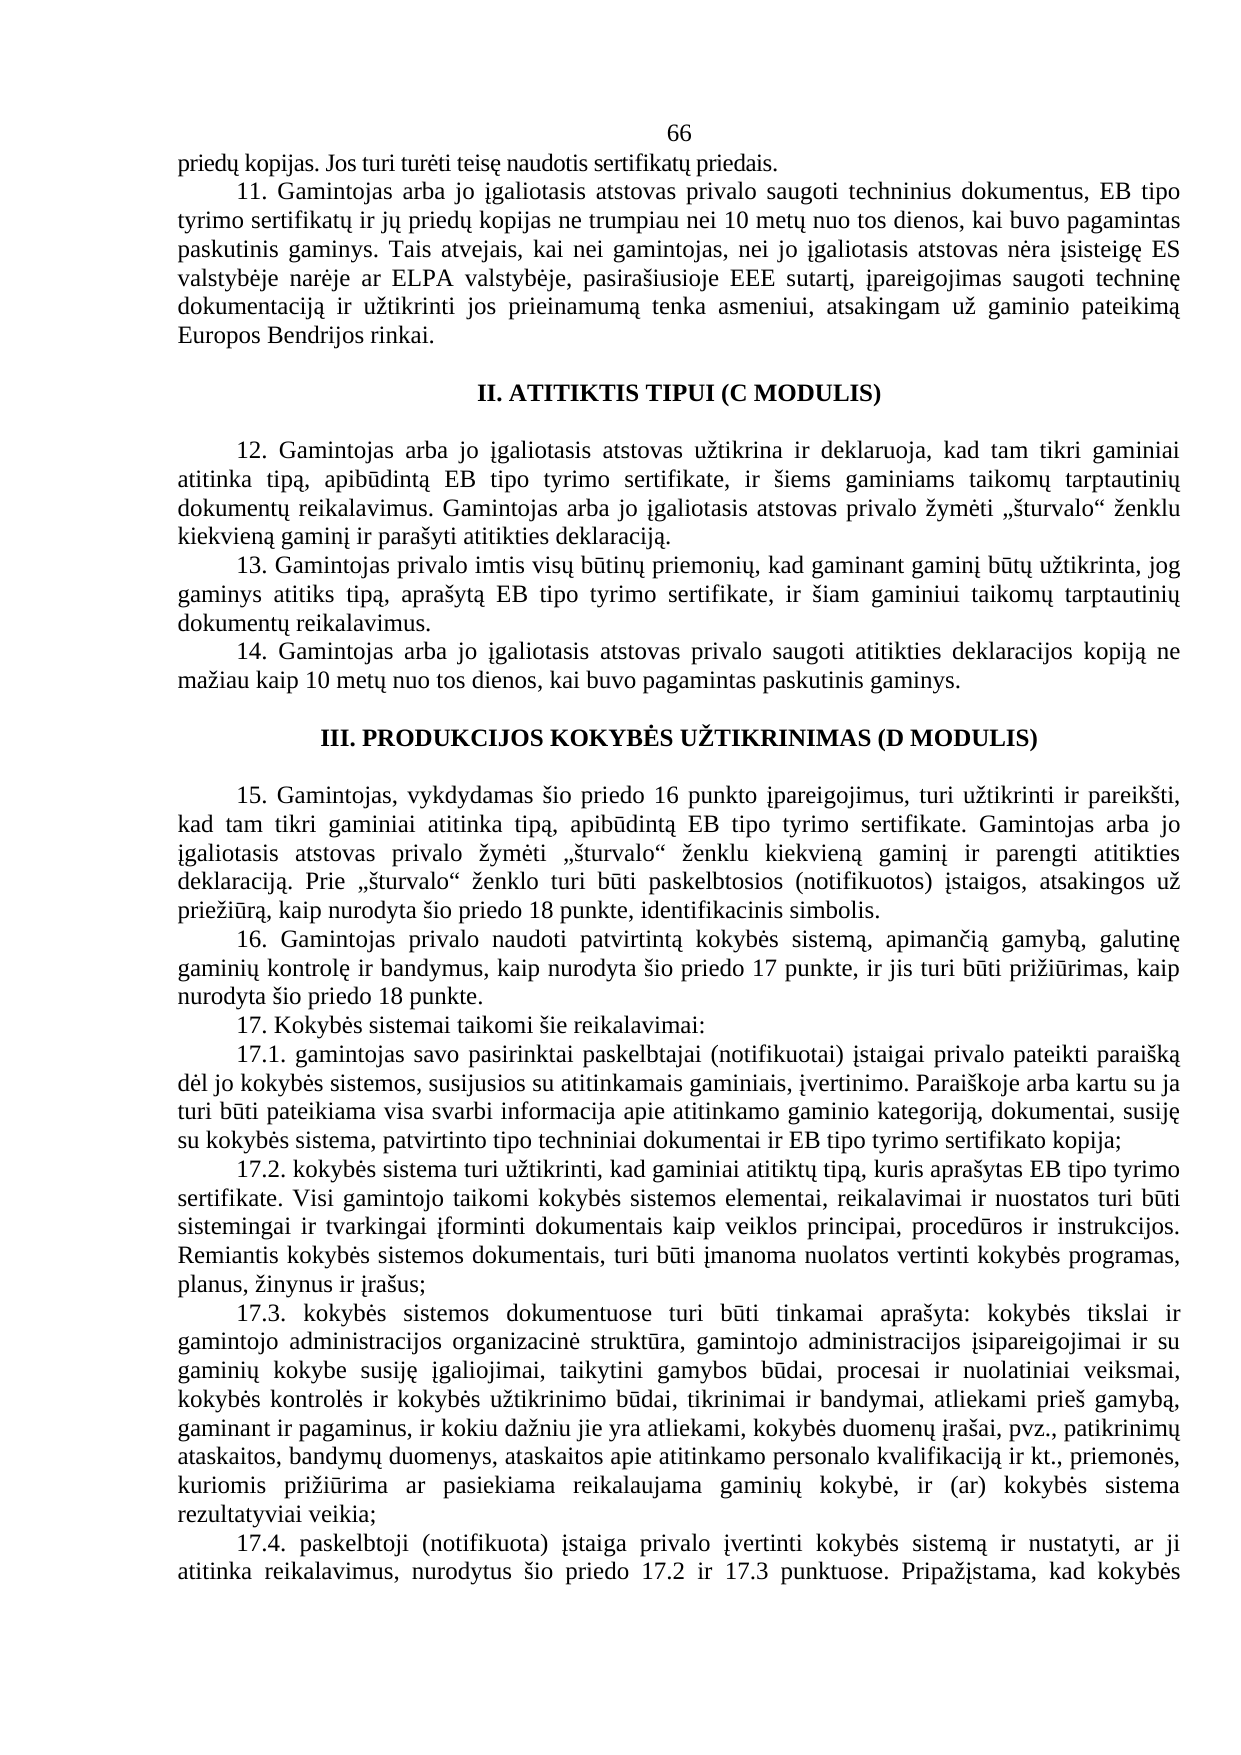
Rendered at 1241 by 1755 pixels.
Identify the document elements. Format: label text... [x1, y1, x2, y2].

text 17.3. kokybės sistemos dokumentuose turi būti tinkamai aprašyta: kokybės tikslai ir gamintojo administracijos organizacinė struktūra, gamintojo administracijos įsipareigojimai ir su gaminių kokybe susiję įgaliojimai, taikytini gamybos būdai, procesai ir nuolatiniai veiksmai, kokybės kontrolės ir kokybės užtikrinimo būdai, tikrinimai ir bandymai, atliekami prieš gamybą, gaminant ir pagaminus, ir kokiu dažniu jie yra atliekami, kokybės duomenų įrašai, pvz., patikrinimų ataskaitos, bandymų duomenys, ataskaitos apie atitinkamo personalo kvalifikaciją ir kt., priemonės, kuriomis prižiūrima ar pasiekiama reikalaujama gaminių kokybė, ir (ar) kokybės sistema rezultatyviai veikia; [177, 1298, 1181, 1528]
text 11. Gamintojas arba jo įgaliotasis atstovas privalo saugoti techninius dokumentus, EB tipo tyrimo sertifikatų ir jų priedų kopijas ne trumpiau nei 10 metų nuo tos dienos, kai buvo pagamintas paskutinis gaminys. Tais atvejais, kai nei gamintojas, nei jo įgaliotasis atstovas nėra įsisteigę ES valstybėje narėje ar ELPA valstybėje, pasirašiusioje EEE sutartį, įpareigojimas saugoti techninę dokumentaciją ir užtikrinti jos prieinamumą tenka asmeniui, atsakingam už gaminio pateikimą Europos Bendrijos rinkai. [177, 176, 1181, 349]
text 17.1. gamintojas savo pasirinktai paskelbtajai (notifikuotai) įstaigai privalo pateikti paraišką dėl jo kokybės sistemos, susijusios su atitinkamais gaminiais, įvertinimo. Paraiškoje arba kartu su ja turi būti pateikiama visa svarbi informacija apie atitinkamo gaminio kategoriją, dokumentai, susiję su kokybės sistema, patvirtinto tipo techniniai dokumentai ir EB tipo tyrimo sertifikato kopija; [177, 1039, 1181, 1154]
text 12. Gamintojas arba jo įgaliotasis atstovas užtikrina ir deklaruoja, kad tam tikri gaminiai atitinka tipą, apibūdintą EB tipo tyrimo sertifikate, ir šiems gaminiams taikomų tarptautinių dokumentų reikalavimus. Gamintojas arba jo įgaliotasis atstovas privalo žymėti „šturvalo“ ženklu kiekvieną gaminį ir parašyti atitikties deklaraciją. [177, 435, 1181, 550]
text 16. Gamintojas privalo naudoti patvirtintą kokybės sistemą, apimančią gamybą, galutinę gaminių kontrolę ir bandymus, kaip nurodyta šio priedo 17 punkte, ir jis turi būti prižiūrimas, kaip nurodyta šio priedo 18 punkte. [177, 924, 1181, 1010]
text II. ATITIKTIS TIPUI (C MODULIS) [177, 378, 1181, 406]
text priedų kopijas. Jos turi turėti teisę naudotis sertifikatų priedais. [177, 148, 1181, 176]
text 17.4. paskelbtoji (notifikuota) įstaiga privalo įvertinti kokybės sistemą ir nustatyti, ar ji atitinka reikalavimus, nurodytus šio priedo 17.2 ir 17.3 punktuose. Pripažįstama, kad kokybės [177, 1528, 1181, 1585]
text 14. Gamintojas arba jo įgaliotasis atstovas privalo saugoti atitikties deklaracijos kopiją ne mažiau kaip 10 metų nuo tos dienos, kai buvo pagamintas paskutinis gaminys. [177, 636, 1181, 694]
text 13. Gamintojas privalo imtis visų būtinų priemonių, kad gaminant gaminį būtų užtikrinta, jog gaminys atitiks tipą, aprašytą EB tipo tyrimo sertifikate, ir šiam gaminiui taikomų tarptautinių dokumentų reikalavimus. [177, 550, 1181, 636]
text III. PRODUKCIJOS KOKYBĖS UŽTIKRINIMAS (D MODULIS) [177, 723, 1181, 751]
text 15. Gamintojas, vykdydamas šio priedo 16 punkto įpareigojimus, turi užtikrinti ir pareikšti, kad tam tikri gaminiai atitinka tipą, apibūdintą EB tipo tyrimo sertifikate. Gamintojas arba jo įgaliotasis atstovas privalo žymėti „šturvalo“ ženklu kiekvieną gaminį ir parengti atitikties deklaraciją. Prie „šturvalo“ ženklo turi būti paskelbtosios (notifikuotos) įstaigos, atsakingos už priežiūrą, kaip nurodyta šio priedo 18 punkte, identifikacinis simbolis. [177, 780, 1181, 924]
text 17. Kokybės sistemai taikomi šie reikalavimai: [177, 1010, 1181, 1039]
text 17.2. kokybės sistema turi užtikrinti, kad gaminiai atitiktų tipą, kuris aprašytas EB tipo tyrimo sertifikate. Visi gamintojo taikomi kokybės sistemos elementai, reikalavimai ir nuostatos turi būti sistemingai ir tvarkingai įforminti dokumentais kaip veiklos principai, procedūros ir instrukcijos. Remiantis kokybės sistemos dokumentais, turi būti įmanoma nuolatos vertinti kokybės programas, planus, žinynus ir įrašus; [177, 1154, 1181, 1298]
